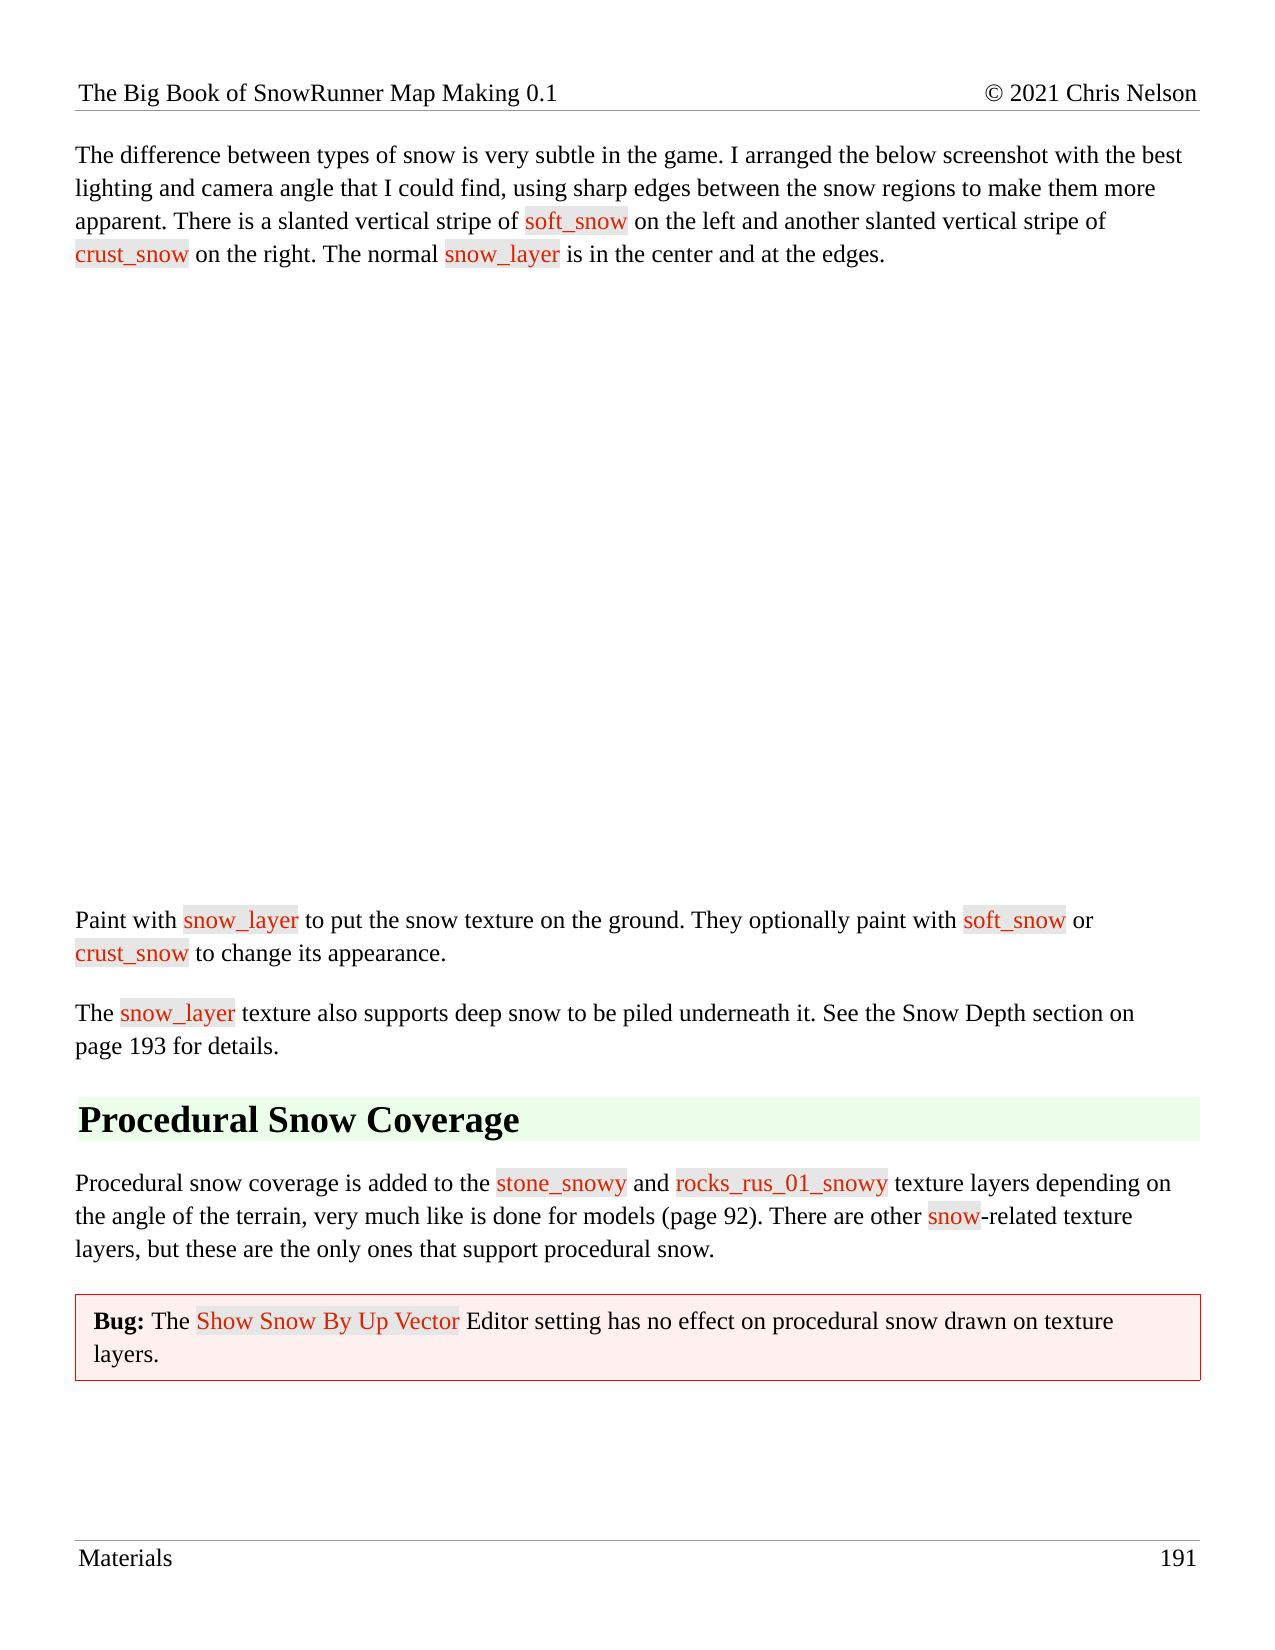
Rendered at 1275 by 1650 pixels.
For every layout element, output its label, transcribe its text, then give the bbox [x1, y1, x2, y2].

subtitle Procedural Snow Coverage [78, 1097, 1200, 1141]
list The Show Snow By Up Vector Editor setting has no effect on procedural snow drawn on texture layers. [76, 1295, 1200, 1380]
text Procedural snow coverage is added to the stone_snowy and rocks_rus_01_snowy texture layers depending on the angle of the terrain, very much like is done for models (page 92). There are other snow-related texture layers, but these are the only ones that support procedural snow. [75, 1168, 1200, 1263]
text Paint with snow_layer to put the snow texture on the ground. They optionally paint with soft_snow or crust_snow to change its appearance. [75, 905, 1200, 967]
text The snow_layer texture also supports deep snow to be piled underneath it. See the Snow Depth section on page 193 for details. [75, 998, 1200, 1060]
text The difference between types of snow is very subtle in the game. I arranged the below screenshot with the best lighting and camera angle that I could find, using sharp edges between the snow regions to make them more apparent. There is a slanted vertical stripe of soft_snow on the left and another slanted vertical stripe of crust_snow on the right. The normal snow_layer is in the center and at the edges. [75, 140, 1200, 268]
